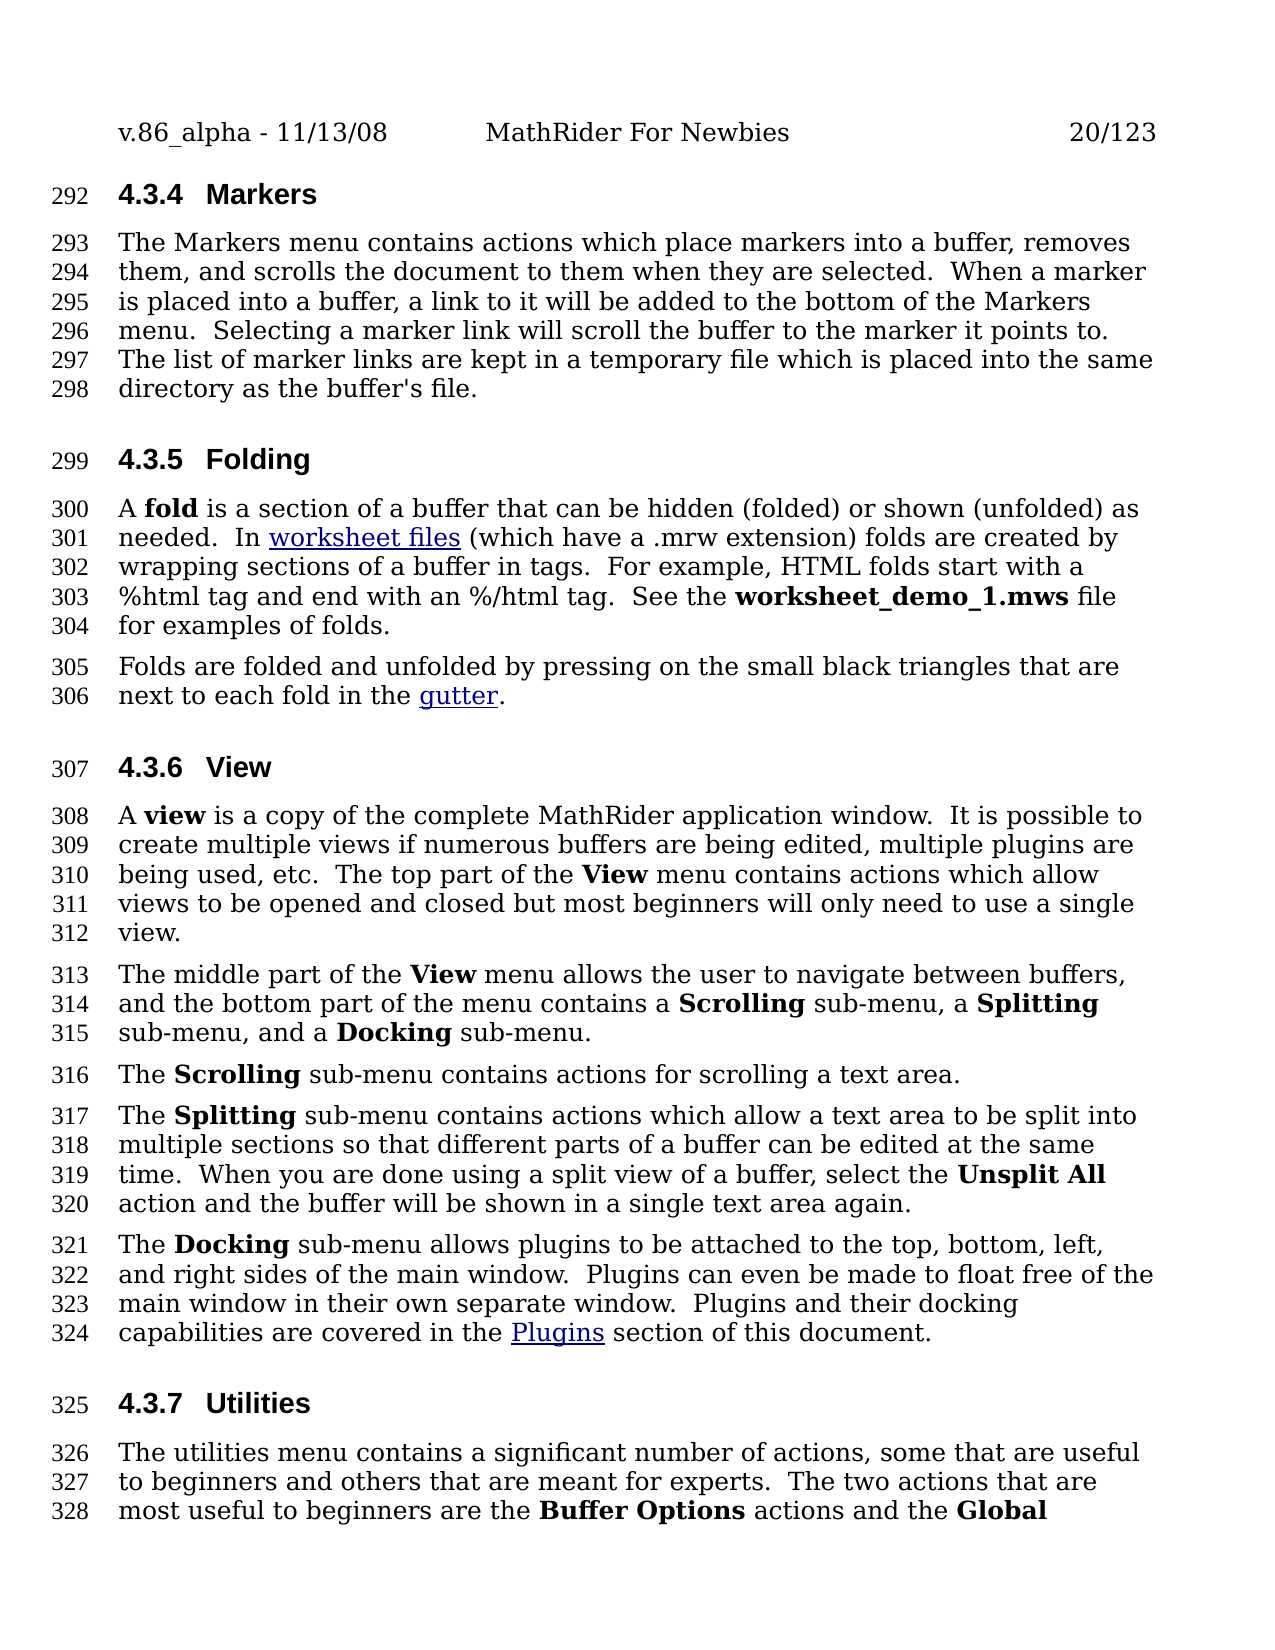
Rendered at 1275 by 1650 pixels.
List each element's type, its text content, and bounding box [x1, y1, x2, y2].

subtitle View [118, 750, 1157, 783]
text The middle part of the View menu allows the user to navigate between buffers, and the bottom part of the menu contains a Scrolling sub-menu, a Splitting sub-menu, and a Docking sub-menu. [118, 959, 1157, 1048]
subtitle Utilities [118, 1386, 1157, 1420]
text The Splitting sub-menu contains actions which allow a text area to be split into multiple sections so that different parts of a buffer can be edited at the same time. When you are done using a split view of a buffer, select the Unsplit All action and the buffer will be shown in a single text area again. [118, 1101, 1157, 1218]
text The Markers menu contains actions which place markers into a buffer, removes them, and scrolls the document to them when they are selected. When a marker is placed into a buffer, a link to it will be added to the bottom of the Markers menu. Selecting a marker link will scroll the buffer to the marker it points to. The list of marker links are kept in a temporary file which is placed into the same directory as the buffer's file. [118, 228, 1157, 403]
text The utilities menu contains a significant number of actions, some that are useful to beginners and others that are meant for experts. The two actions that are most useful to beginners are the Buffer Options actions and the Global [118, 1438, 1157, 1526]
text The Docking sub-menu allows plugins to be attached to the top, bottom, left, and right sides of the main window. Plugins can even be made to float free of the main window in their own separate window. Plugins and their docking capabilities are covered in the Plugins section of this document. [118, 1230, 1157, 1347]
subtitle Markers [118, 177, 1157, 210]
text The Scrolling sub-menu contains actions for scrolling a text area. [118, 1060, 1157, 1089]
subtitle Folding [118, 442, 1157, 476]
text A view is a copy of the complete MathRider application window. It is possible to create multiple views if numerous buffers are being edited, multiple plugins are being used, etc. The top part of the View menu contains actions which allow views to be opened and closed but most beginners will only need to use a single view. [118, 801, 1157, 947]
text Folds are folded and unfolded by pressing on the small black triangles that are next to each fold in the gutter. [118, 652, 1157, 711]
text A fold is a section of a buffer that can be hidden (folded) or shown (unfolded) as needed. In worksheet files (which have a .mrw extension) folds are created by wrapping sections of a buffer in tags. For example, HTML folds start with a %html tag and end with an %/html tag. See the worksheet_demo_1.mws file for examples of folds. [118, 494, 1157, 640]
